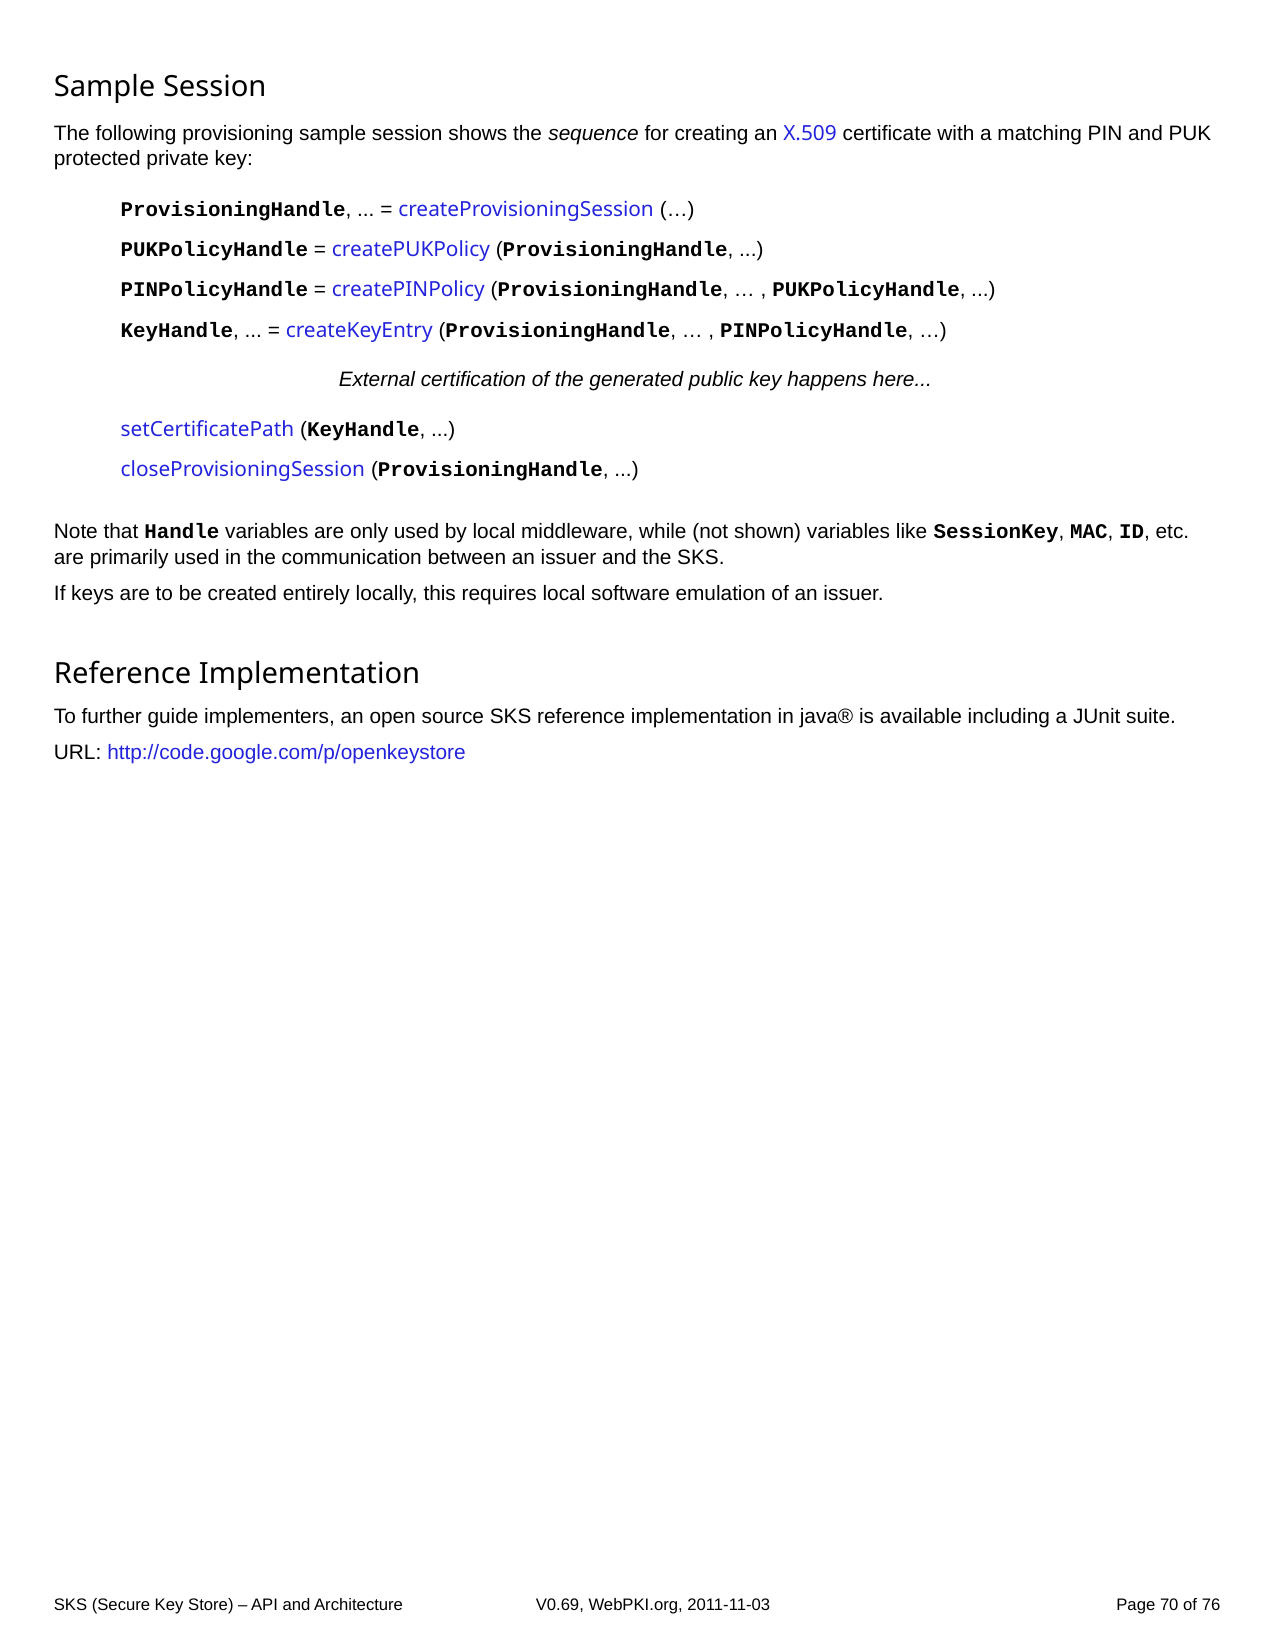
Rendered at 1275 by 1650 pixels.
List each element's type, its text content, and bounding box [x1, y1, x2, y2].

text The following provisioning sample session shows the sequence for creating an X.509 certificate with a matching PIN and PUK protected private key: [54, 118, 1221, 170]
text setCertificatePath (KeyHandle, ...) [120, 414, 1221, 443]
text If keys are to be created entirely locally, this requires local software emulation of an issuer. [54, 580, 1221, 604]
text To further guide implementers, an open source SKS reference implementation in java® is available including a JUnit suite. [54, 704, 1221, 728]
subtitle Reference Implementation [54, 652, 1221, 692]
subtitle Sample Session [54, 66, 1221, 105]
text closeProvisioningSession (ProvisioningHandle, ...) [120, 454, 1221, 483]
text PINPolicyHandle = createPINPolicy (ProvisioningHandle, … , PUKPolicyHandle, ...) [120, 274, 1221, 303]
text KeyHandle, ... = createKeyEntry (ProvisioningHandle, … , PINPolicyHandle, …) [120, 315, 1221, 343]
text Note that Handle variables are only used by local middleware, while (not shown) variables like SessionKey, MAC, ID, etc. are primarily used in the communication between an issuer and the SKS. [54, 495, 1221, 569]
text ProvisioningHandle, ... = createProvisioningSession (…) [120, 194, 1221, 222]
text URL: http://code.google.com/p/openkeystore [54, 740, 1221, 764]
text PUKPolicyHandle = createPUKPolicy (ProvisioningHandle, ...) [120, 234, 1221, 263]
text External certification of the generated public key happens here... [52, 367, 1221, 391]
